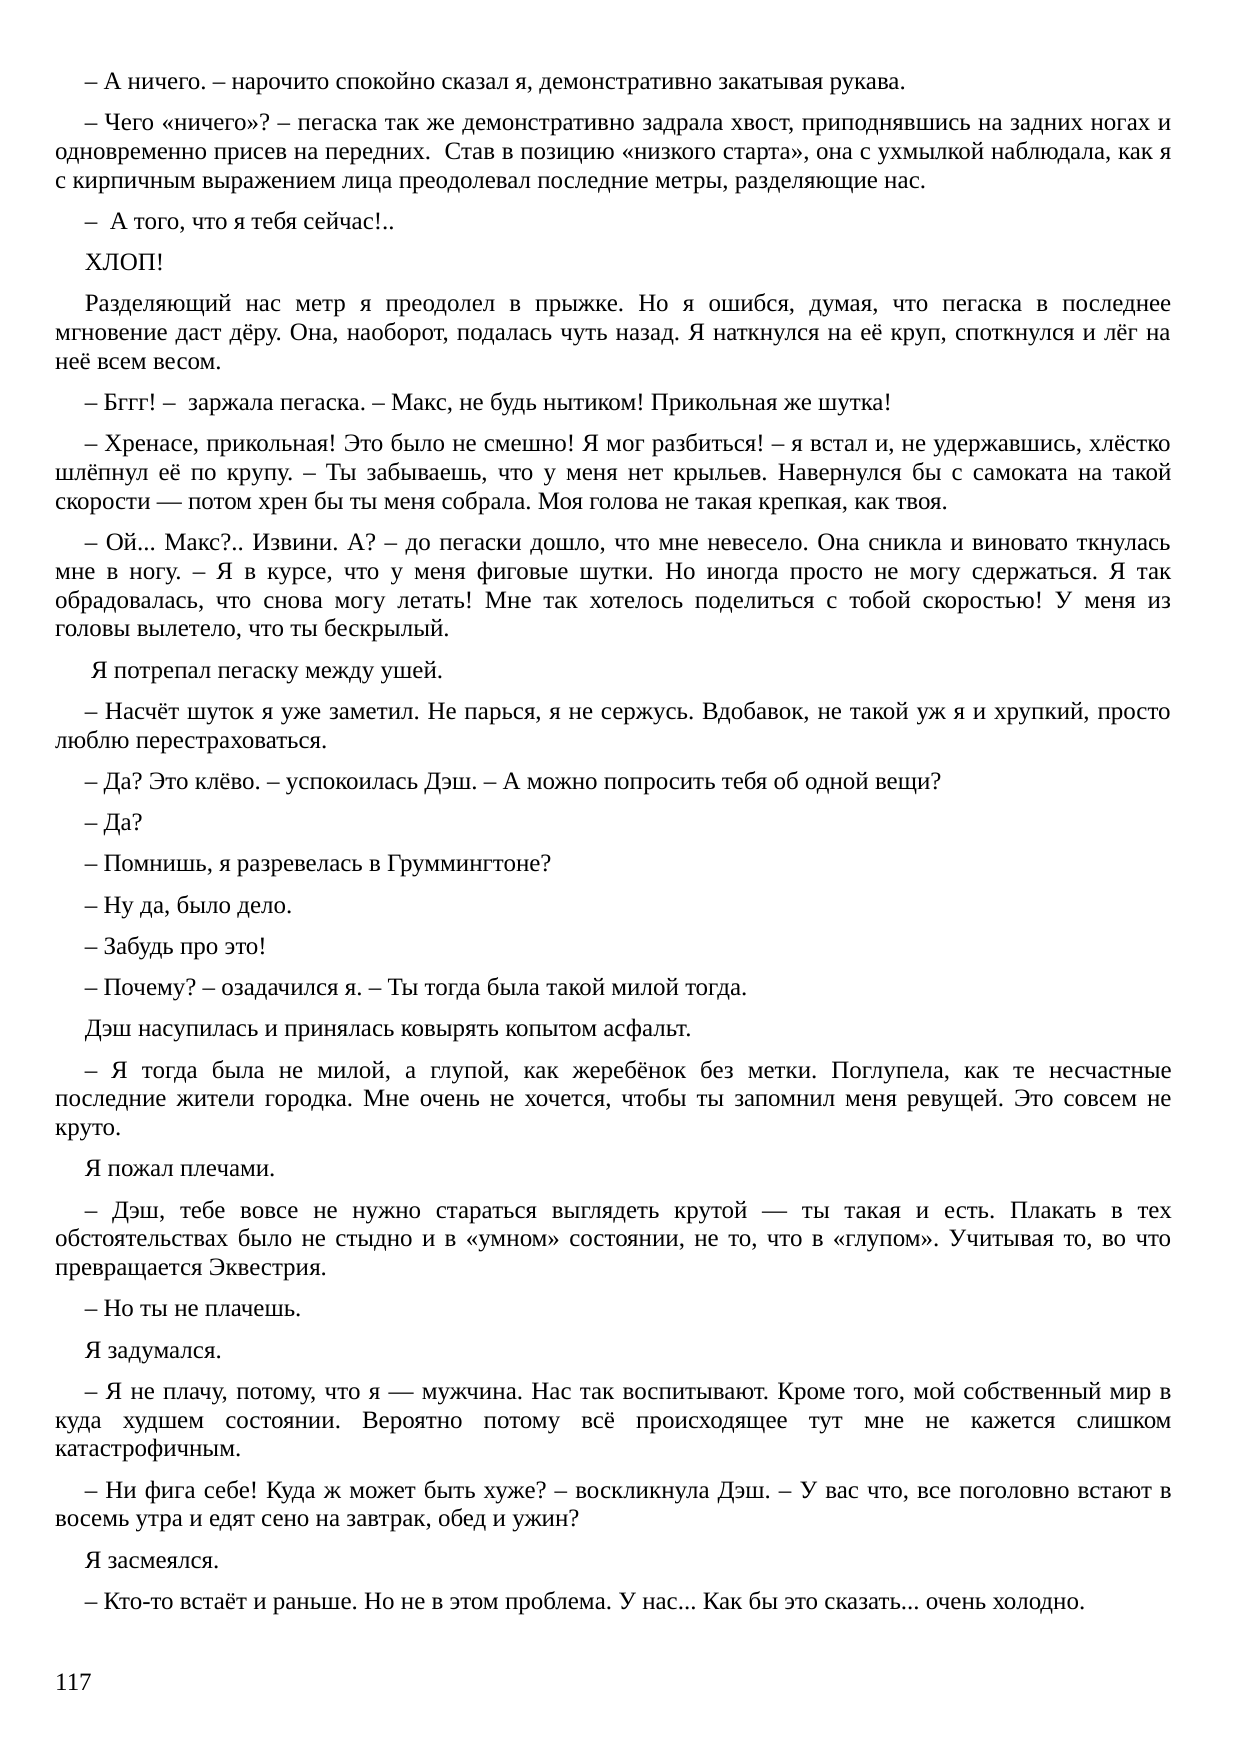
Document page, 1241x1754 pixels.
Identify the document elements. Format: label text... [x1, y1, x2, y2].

text – А ничего. – нарочито спокойно сказал я, демонстративно закатывая рукава. [55, 66, 1173, 95]
text Я пожал плечами. [55, 1153, 1173, 1182]
text Разделяющий нас метр я преодолел в прыжке. Но я ошибся, думая, что пегаска в последнее мгновение даст дёру. Она, наоборот, подалась чуть назад. Я наткнулся на её круп, споткнулся и лёг на неё всем весом. [55, 288, 1173, 375]
text – Ой... Макс?.. Извини. А? – до пегаски дошло, что мне невесело. Она сникла и виновато ткнулась мне в ногу. – Я в курсе, что у меня фиговые шутки. Но иногда просто не могу сдержаться. Я так обрадовалась, что снова могу летать! Мне так хотелось поделиться с тобой скоростью! У меня из головы вылетело, что ты бескрылый. [55, 527, 1173, 642]
text – Хренасе, прикольная! Это было не смешно! Я мог разбиться! – я встал и, не удержавшись, хлёстко шлёпнул её по крупу. – Ты забываешь, что у меня нет крыльев. Навернулся бы с самоката на такой скорости — потом хрен бы ты меня собрала. Моя голова не такая крепкая, как твоя. [55, 428, 1173, 515]
text – Да? [55, 807, 1173, 836]
text – Дэш, тебе вовсе не нужно стараться выглядеть крутой — ты такая и есть. Плакать в тех обстоятельствах было не стыдно и в «умном» состоянии, не то, что в «глупом». Учитывая то, во что превращается Эквестрия. [55, 1195, 1173, 1281]
text – Насчёт шуток я уже заметил. Не парься, я не сержусь. Вдобавок, не такой уж я и хрупкий, просто люблю перестраховаться. [55, 696, 1173, 753]
text – Бггг! – заржала пегаска. – Макс, не будь нытиком! Прикольная же шутка! [55, 387, 1173, 416]
text – Ну да, было дело. [55, 890, 1173, 918]
text Я потрепал пегаску между ушей. [55, 655, 1173, 683]
text – Ни фига себе! Куда ж может быть хуже? – воскликнула Дэш. – У вас что, все поголовно встают в восемь утра и едят сено на завтрак, обед и ужин? [55, 1475, 1173, 1532]
text ХЛОП! [55, 247, 1173, 276]
text – А того, что я тебя сейчас!.. [55, 206, 1173, 235]
text – Помнишь, я разревелась в Груммингтоне? [55, 848, 1173, 877]
text – Да? Это клёво. – успокоилась Дэш. – А можно попросить тебя об одной вещи? [55, 766, 1173, 795]
text – Чего «ничего»? – пегаска так же демонстративно задрала хвост, приподнявшись на задних ногах и одновременно присев на передних. Став в позицию «низкого старта», она с ухмылкой наблюдала, как я с кирпичным выражением лица преодолевал последние метры, разделяющие нас. [55, 107, 1173, 193]
text Дэш насупилась и принялась ковырять копытом асфальт. [55, 1013, 1173, 1042]
text – Я тогда была не милой, а глупой, как жеребёнок без метки. Поглупела, как те несчастные последние жители городка. Мне очень не хочется, чтобы ты запомнил меня ревущей. Это совсем не круто. [55, 1055, 1173, 1141]
text Я засмеялся. [55, 1545, 1173, 1573]
text – Почему? – озадачился я. – Ты тогда была такой милой тогда. [55, 972, 1173, 1001]
text – Я не плачу, потому, что я — мужчина. Нас так воспитывают. Кроме того, мой собственный мир в куда худшем состоянии. Вероятно потому всё происходящее тут мне не кажется слишком катастрофичным. [55, 1376, 1173, 1462]
text – Кто-то встаёт и раньше. Но не в этом проблема. У нас... Как бы это сказать... очень холодно. [55, 1586, 1173, 1615]
text – Но ты не плачешь. [55, 1293, 1173, 1322]
text – Забудь про это! [55, 931, 1173, 960]
text Я задумался. [55, 1335, 1173, 1363]
